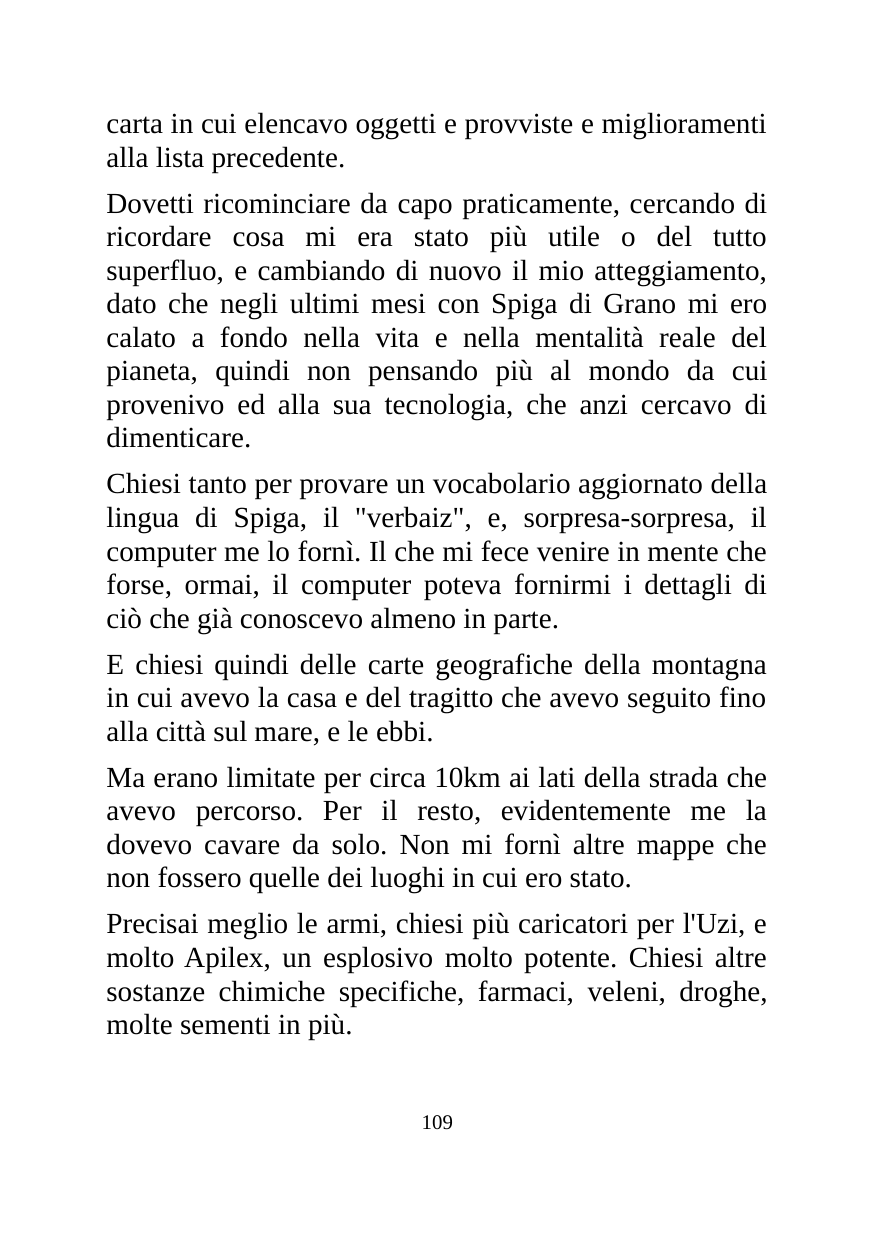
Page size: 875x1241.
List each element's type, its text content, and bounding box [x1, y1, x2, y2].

text carta in cui elencavo oggetti e provviste e miglioramenti alla lista precedente. [106, 106, 768, 173]
text Chiesi tanto per provare un vocabolario aggiornato della lingua di Spiga, il "verbaiz", e, sorpresa-sorpresa, il computer me lo fornì. Il che mi fece venire in mente che forse, ormai, il computer poteva fornirmi i dettagli di ciò che già conoscevo almeno in parte. [106, 467, 768, 634]
text E chiesi quindi delle carte geografiche della montagna in cui avevo la casa e del tragitto che avevo seguito fino alla città sul mare, e le ebbi. [106, 647, 768, 747]
text Ma erano limitate per circa 10km ai lati della strada che avevo percorso. Per il resto, evidentemente me la dovevo cavare da solo. Non mi fornì altre mappe che non fossero quelle dei luoghi in cui ero stato. [106, 760, 768, 894]
text Dovetti ricominciare da capo praticamente, cercando di ricordare cosa mi era stato più utile o del tutto superfluo, e cambiando di nuovo il mio atteggiamento, dato che negli ultimi mesi con Spiga di Grano mi ero calato a fondo nella vita e nella mentalità reale del pianeta, quindi non pensando più al mondo da cui provenivo ed alla sua tecnologia, che anzi cercavo di dimenticare. [106, 186, 768, 454]
text Precisai meglio le armi, chiesi più caricatori per l'Uzi, e molto Apilex, un esplosivo molto potente. Chiesi altre sostanze chimiche specifiche, farmaci, veleni, droghe, molte sementi in più. [106, 907, 768, 1041]
